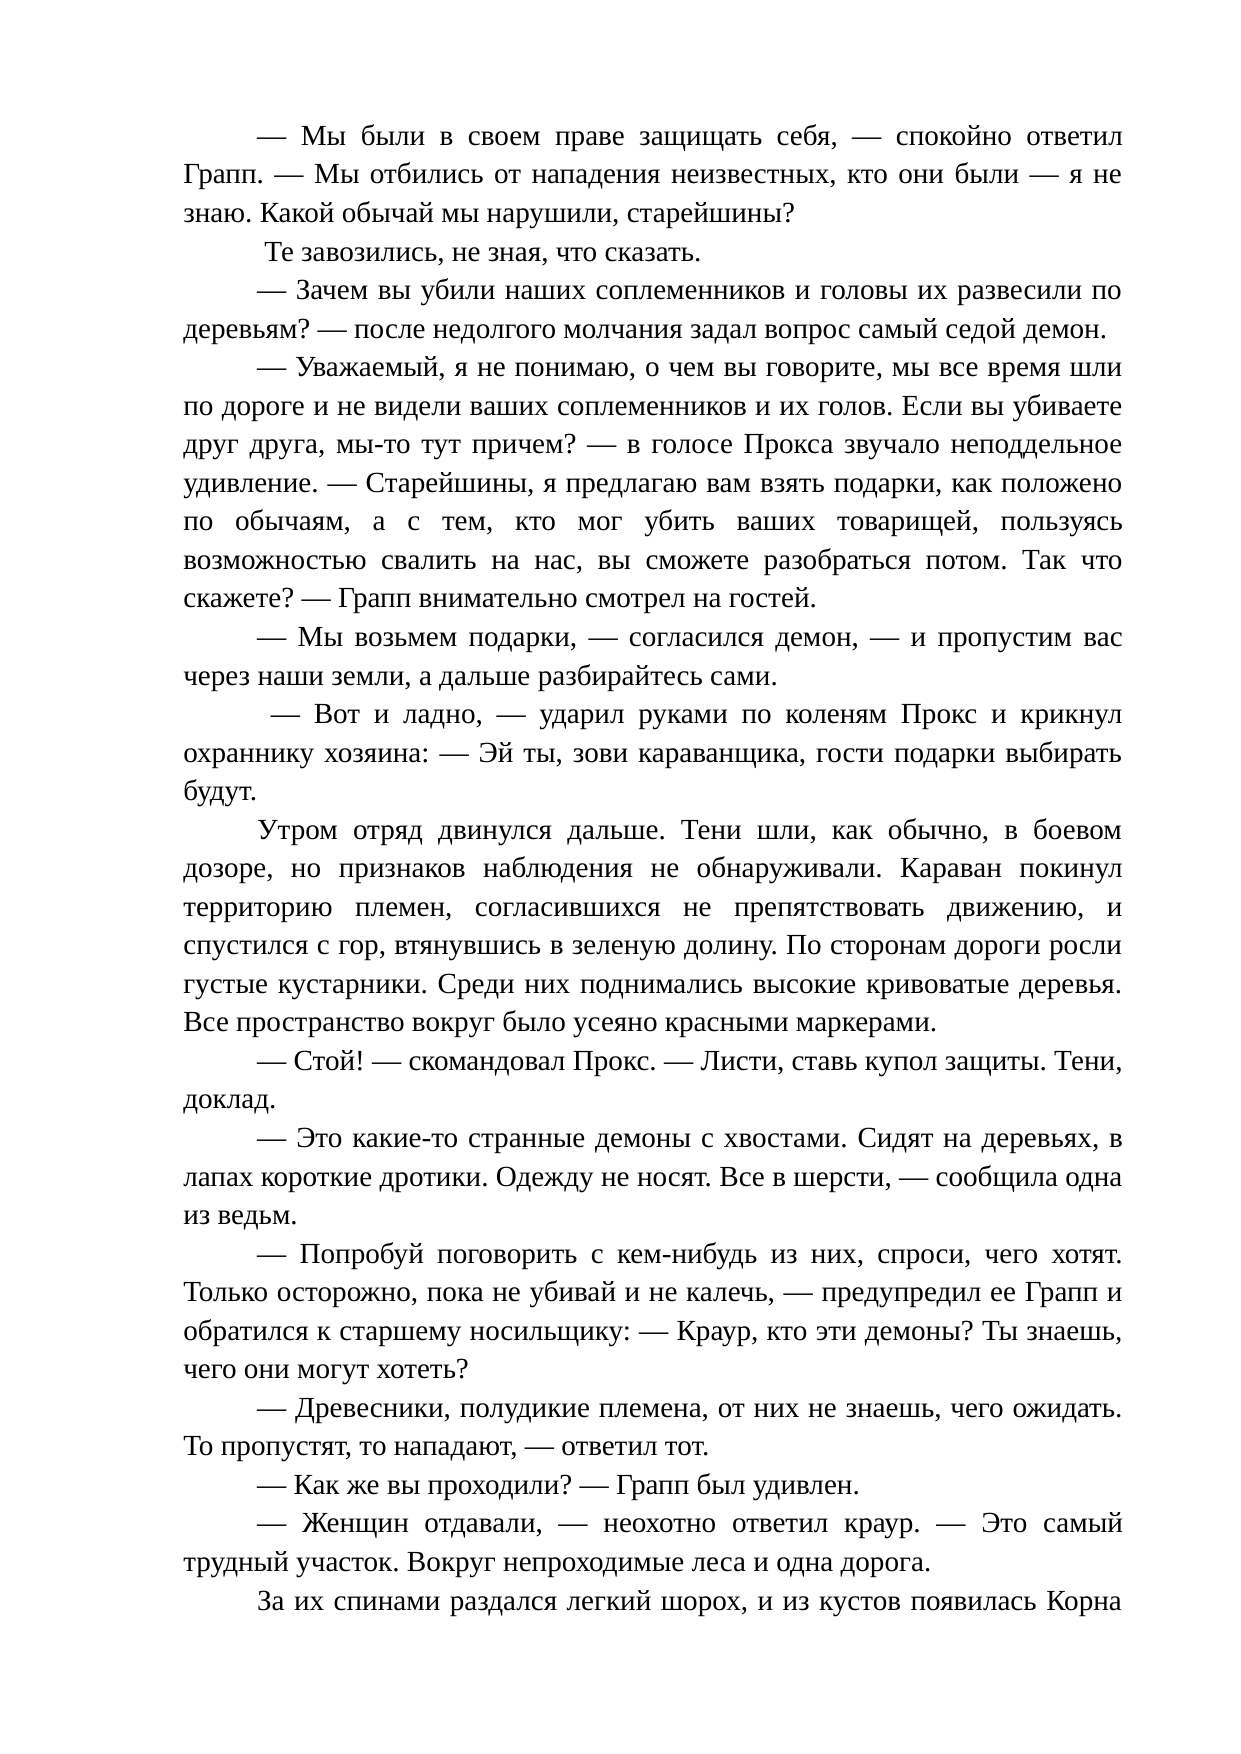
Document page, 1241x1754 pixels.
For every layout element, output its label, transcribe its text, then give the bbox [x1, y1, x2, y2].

text — Мы были в своем праве защищать себя, — спокойно ответил Грапп. — Мы отбились от нападения неизвестных, кто они были — я не знаю. Какой обычай мы нарушили, старейшины? [183, 118, 1123, 229]
text — Вот и ладно, — ударил руками по коленям Прокс и крикнул охраннику хозяина: — Эй ты, зови караванщика, гости подарки выбирать будут. [183, 696, 1123, 807]
text — Это какие-то странные демоны с хвостами. Сидят на деревьях, в лапах короткие дротики. Одежду не носят. Все в шерсти, — сообщила одна из ведьм. [183, 1120, 1123, 1231]
text — Попробуй поговорить с кем-нибудь из них, спроси, чего хотят. Только осторожно, пока не убивай и не калечь, — предупредил ее Грапп и обратился к старшему носильщику: — Краур, кто эти демоны? Ты знаешь, чего они могут хотеть? [183, 1236, 1123, 1385]
text Утром отряд двинулся дальше. Тени шли, как обычно, в боевом дозоре, но признаков наблюдения не обнаруживали. Караван покинул территорию племен, согласившихся не препятствовать движению, и спустился с гор, втянувшись в зеленую долину. По сторонам дороги росли густые кустарники. Среди них поднимались высокие кривоватые деревья. Все пространство вокруг было усеяно красными маркерами. [183, 812, 1123, 1038]
text — Женщин отдавали, — неохотно ответил краур. — Это самый трудный участок. Вокруг непроходимые леса и одна дорога. [183, 1506, 1123, 1578]
text — Стой! — скомандовал Прокс. — Листи, ставь купол защиты. Тени, доклад. [183, 1043, 1123, 1115]
text Те завозились, не зная, что сказать. [183, 234, 1123, 267]
text — Как же вы проходили? — Грапп был удивлен. [183, 1467, 1123, 1501]
text — Уважаемый, я не понимаю, о чем вы говорите, мы все время шли по дороге и не видели ваших соплеменников и их голов. Если вы убиваете друг друга, мы-то тут причем? — в голосе Прокса звучало неподдельное удивление. — Старейшины, я предлагаю вам взять подарки, как положено по обычаям, а с тем, кто мог убить ваших товарищей, пользуясь возможностью свалить на нас, вы сможете разобраться потом. Так что скажете? — Грапп внимательно смотрел на гостей. [183, 349, 1123, 614]
text За их спинами раздался легкий шорох, и из кустов появилась Корна [183, 1583, 1123, 1616]
text — Древесники, полудикие племена, от них не знаешь, чего ожидать. То пропустят, то нападают, — ответил тот. [183, 1390, 1123, 1462]
text — Мы возьмем подарки, — согласился демон, — и пропустим вас через наши земли, а дальше разбирайтесь сами. [183, 619, 1123, 691]
text — Зачем вы убили наших соплеменников и головы их развесили по деревьям? — после недолгого молчания задал вопрос самый седой демон. [183, 272, 1123, 344]
